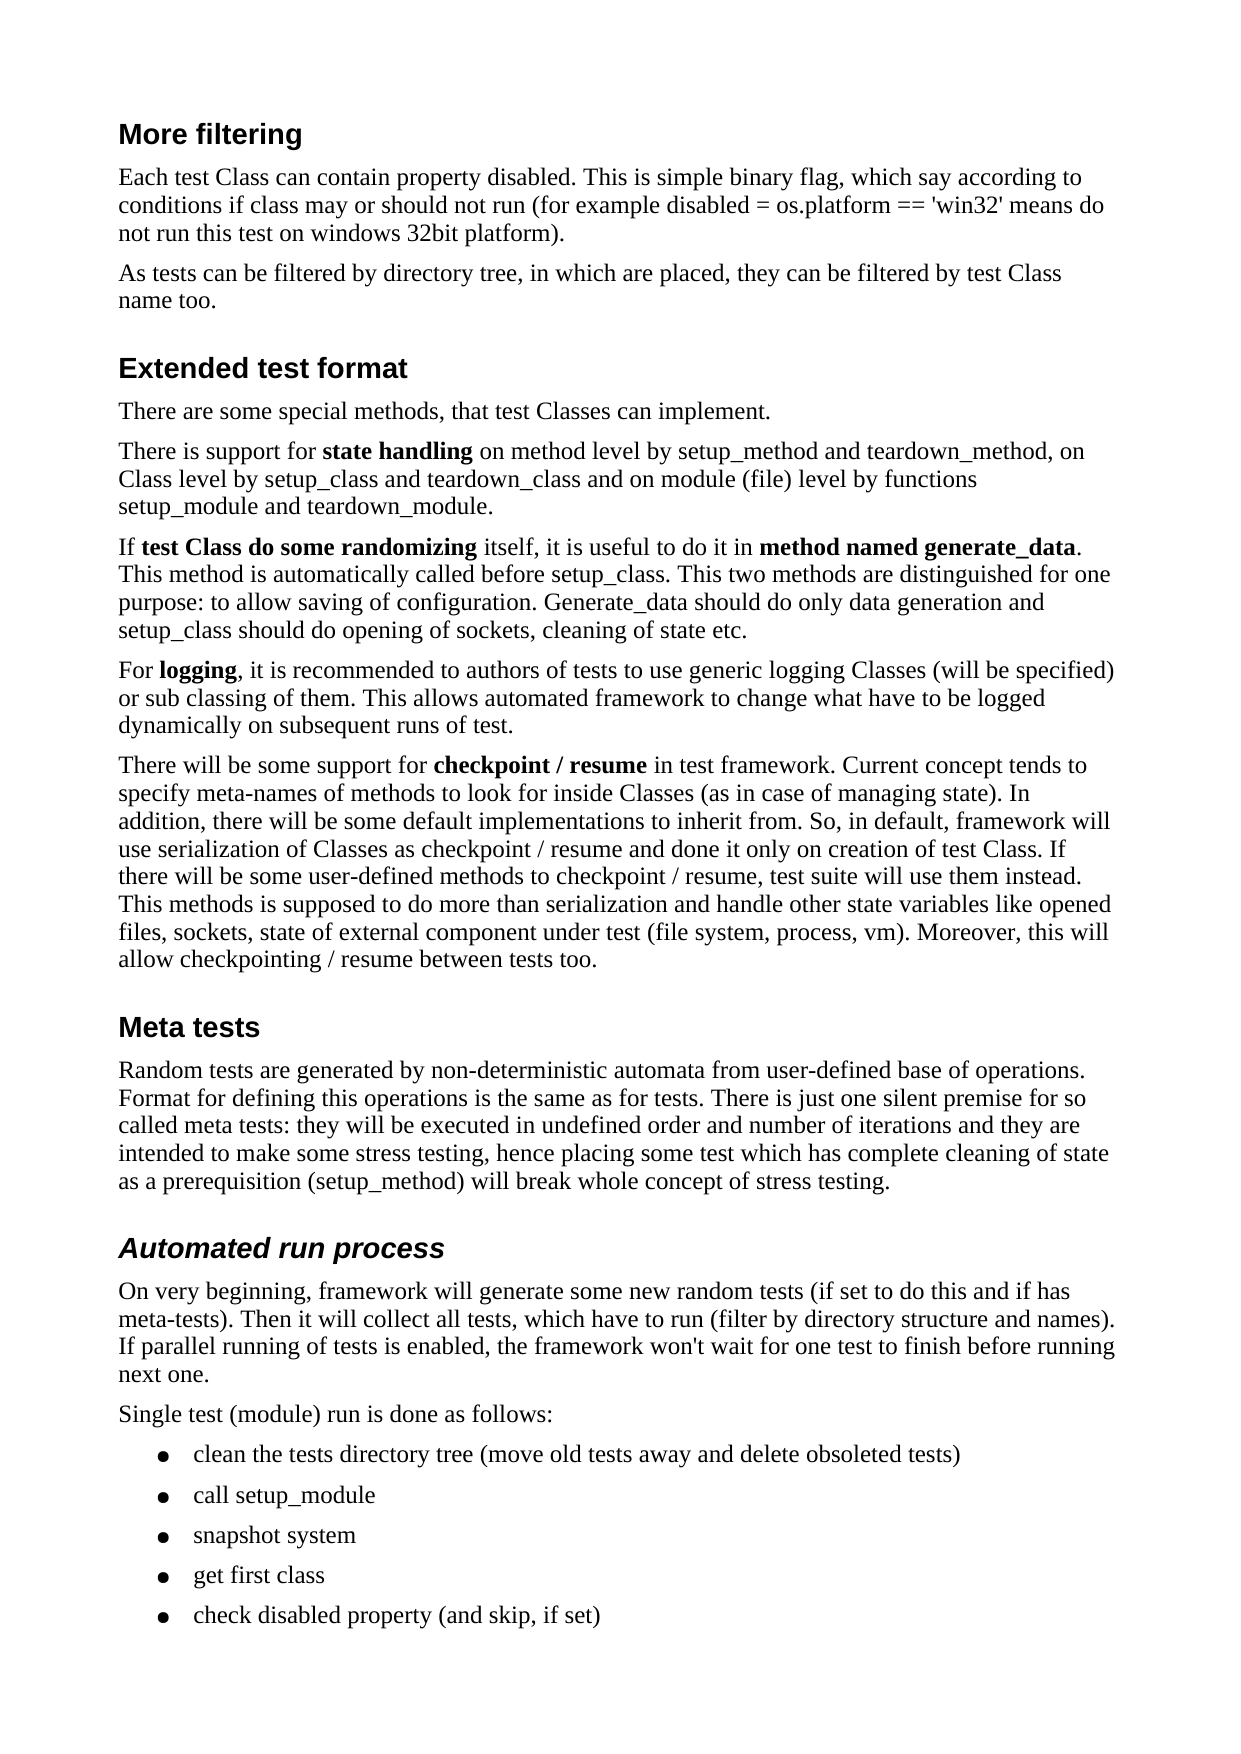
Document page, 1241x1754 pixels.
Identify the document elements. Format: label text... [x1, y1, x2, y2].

subtitle More filtering [118, 118, 1122, 151]
subtitle Meta tests [118, 1011, 1122, 1043]
text As tests can be filtered by directory tree, in which are placed, they can be filtered by test Class name too. [118, 259, 1122, 314]
subtitle Automated run process [118, 1232, 1122, 1264]
list get first class [156, 1561, 1122, 1589]
list clean the tests directory tree (move old tests away and delete obsoleted tests) [156, 1441, 1122, 1468]
text On very beginning, framework will generate some new random tests (if set to do this and if has meta-tests). Then it will collect all tests, which have to run (filter by directory structure and names). If parallel running of tests is enabled, the framework won't wait for one test to finish before running next one. [118, 1277, 1122, 1388]
list check disabled property (and skip, if set) [156, 1601, 1122, 1629]
text For logging, it is recommended to authors of tests to use generic logging Classes (will be specified) or sub classing of them. This allows automated framework to change what have to be logged dynamically on subsequent runs of test. [118, 656, 1122, 739]
list call setup_module [156, 1481, 1122, 1508]
text Random tests are generated by non-deterministic automata from user-defined base of operations. Format for defining this operations is the same as for tests. There is just one silent premise for so called meta tests: they will be executed in undefined order and number of iterations and they are intended to make some stress testing, hence placing some test which has complete cleaning of state as a prerequisition (setup_method) will break whole concept of stress testing. [118, 1056, 1122, 1194]
text There is support for state handling on method level by setup_method and teardown_method, on Class level by setup_class and teardown_class and on module (file) level by functions setup_module and teardown_module. [118, 437, 1122, 520]
text There will be some support for checkpoint / resume in test framework. Current concept tends to specify meta-names of methods to look for inside Classes (as in case of managing state). In addition, there will be some default implementations to inherit from. So, in default, framework will use serialization of Classes as checkpoint / resume and done it only on creation of test Class. If there will be some user-defined methods to checkpoint / resume, test suite will use them instead. This methods is supposed to do more than serialization and handle other state variables like opened files, sockets, state of external component under test (file system, process, vm). Moreover, this will allow checkpointing / resume between tests too. [118, 752, 1122, 973]
text Single test (module) run is done as follows: [118, 1400, 1122, 1428]
subtitle Extended test format [118, 352, 1122, 384]
text Each test Class can contain property disabled. This is simple binary flag, which say according to conditions if class may or should not run (for example disabled = os.platform == 'win32' means do not run this test on windows 32bit platform). [118, 163, 1122, 246]
list snapshot system [156, 1521, 1122, 1549]
text If test Class do some randomizing itself, it is useful to do it in method named generate_data. This method is automatically called before setup_class. This two methods are distinguished for one purpose: to allow saving of configuration. Generate_data should do only data generation and setup_class should do opening of sockets, cleaning of state etc. [118, 533, 1122, 643]
text There are some special methods, that test Classes can implement. [118, 397, 1122, 424]
